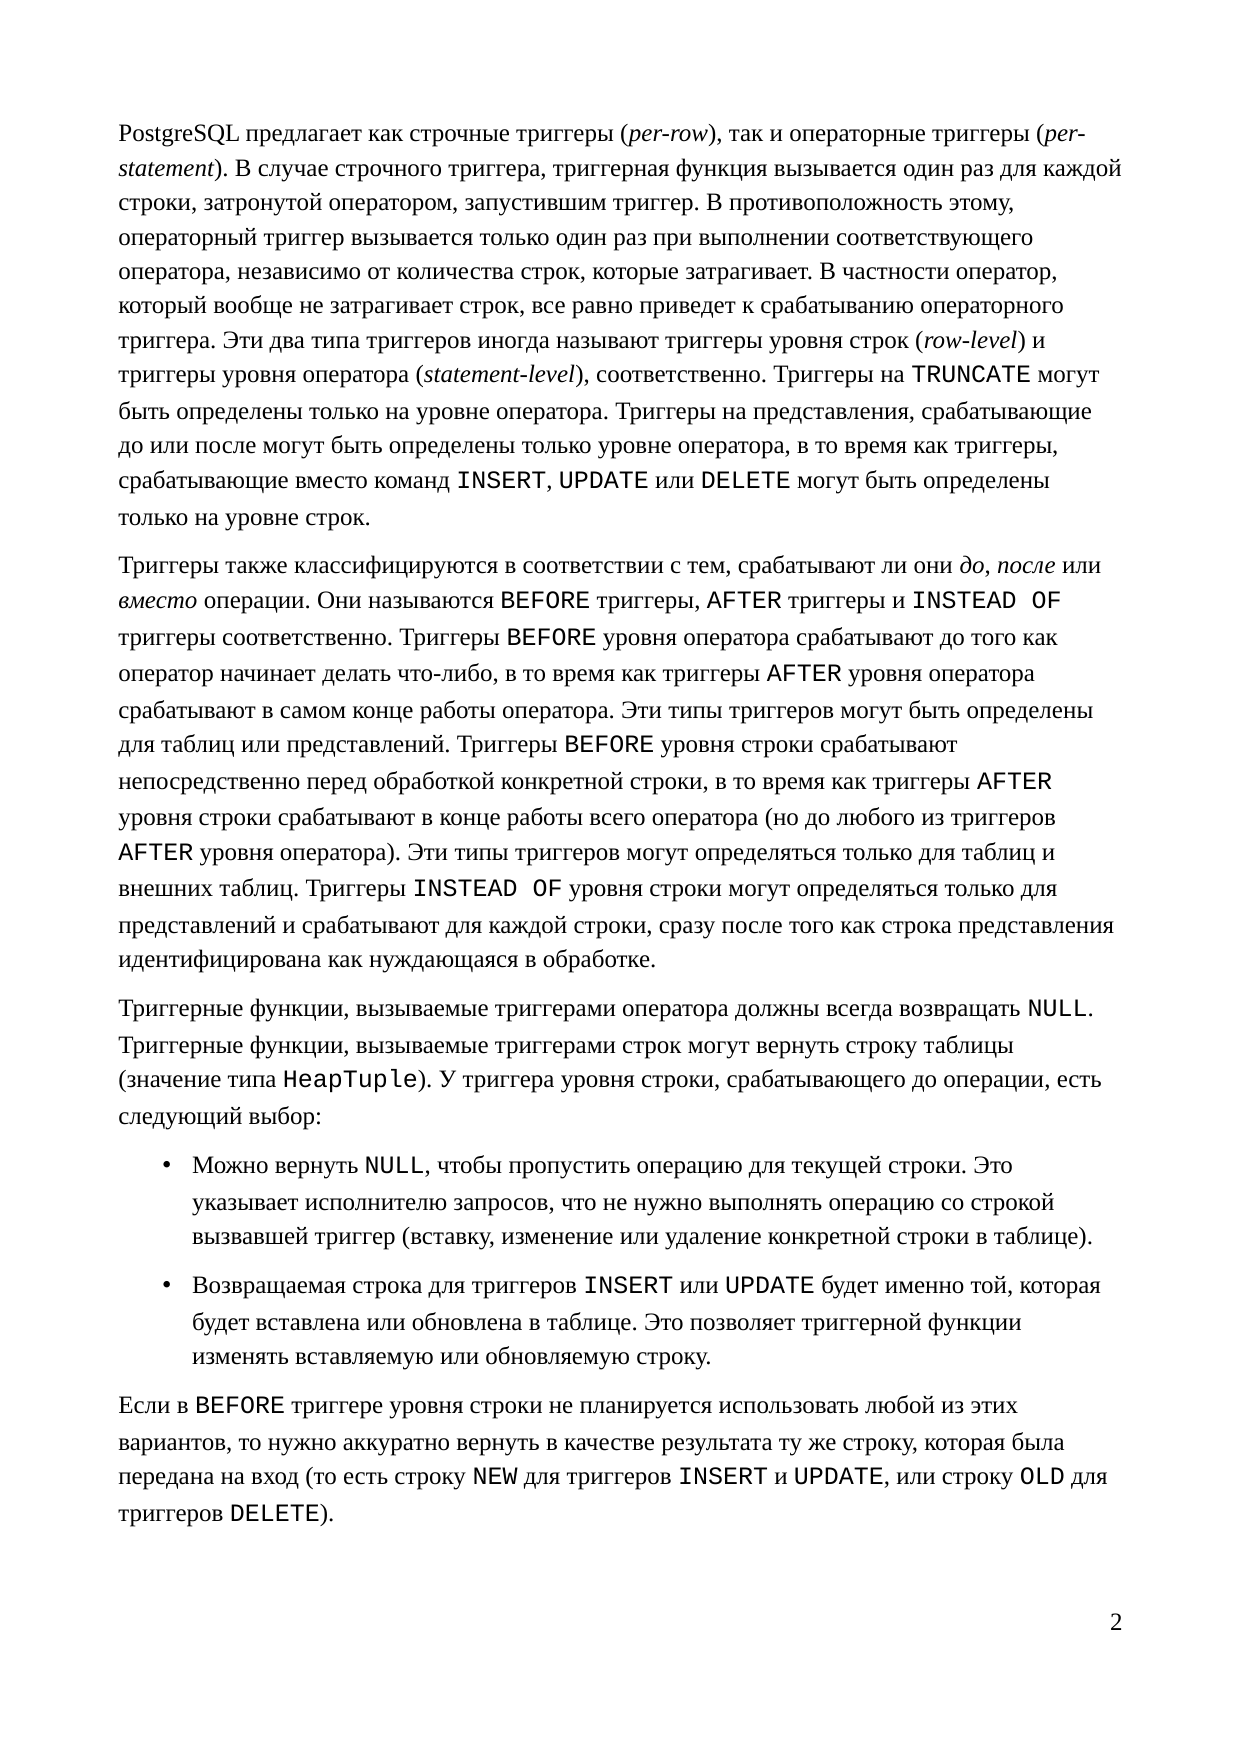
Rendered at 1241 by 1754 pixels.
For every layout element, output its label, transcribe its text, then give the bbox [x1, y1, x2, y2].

text Если в BEFORE триггере уровня строки не планируется использовать любой из этих вариантов, то нужно аккуратно вернуть в качестве результата ту же строку, которая была передана на вход (то есть строку NEW для триггеров INSERT и UPDATE, или строку OLD для триггеров DELETE). [118, 1390, 1122, 1529]
text Триггеры также классифицируются в соответствии с тем, срабатывают ли они до, после или вместо операции. Они называются BEFORE триггеры, AFTER триггеры и INSTEAD OF триггеры соответственно. Триггеры BEFORE уровня оператора срабатывают до того как оператор начинает делать что-либо, в то время как триггеры AFTER уровня оператора срабатывают в самом конце работы оператора. Эти типы триггеров могут быть определены для таблиц или представлений. Триггеры BEFORE уровня строки срабатывают непосредственно перед обработкой конкретной строки, в то время как триггеры AFTER уровня строки срабатывают в конце работы всего оператора (но до любого из триггеров AFTER уровня оператора). Эти типы триггеров могут определяться только для таблиц и внешних таблиц. Триггеры INSTEAD OF уровня строки могут определяться только для представлений и срабатывают для каждой строки, сразу после того как строка представления идентифицирована как нуждающаяся в обработке. [118, 551, 1122, 973]
text PostgreSQL предлагает как строчные триггеры (per-row), так и операторные триггеры (per-statement). В случае строчного триггера, триггерная функция вызывается один раз для каждой строки, затронутой оператором, запустившим триггер. В противоположность этому, операторный триггер вызывается только один раз при выполнении соответствующего оператора, независимо от количества строк, которые затрагивает. В частности оператор, который вообще не затрагивает строк, все равно приведет к срабатыванию операторного триггера. Эти два типа триггеров иногда называют триггеры уровня строк (row-level) и триггеры уровня оператора (statement-level), соответственно. Триггеры на TRUNCATE могут быть определены только на уровне оператора. Триггеры на представления, срабатывающие до или после могут быть определены только уровне оператора, в то время как триггеры, срабатывающие вместо команд INSERT, UPDATE или DELETE могут быть определены только на уровне строк. [118, 118, 1122, 530]
list Можно вернуть NULL, чтобы пропустить операцию для текущей строки. Это указывает исполнителю запросов, что не нужно выполнять операцию со строкой вызвавшей триггер (вставку, изменение или удаление конкретной строки в таблице). [162, 1150, 1122, 1250]
list Возвращаемая строка для триггеров INSERT или UPDATE будет именно той, которая будет вставлена или обновлена в таблице. Это позволяет триггерной функции изменять вставляемую или обновляемую строку. [162, 1270, 1122, 1370]
text Триггерные функции, вызываемые триггерами оператора должны всегда возвращать NULL. Триггерные функции, вызываемые триггерами строк могут вернуть строку таблицы (значение типа HeapTuple). У триггера уровня строки, срабатывающего до операции, есть следующий выбор: [118, 993, 1122, 1130]
